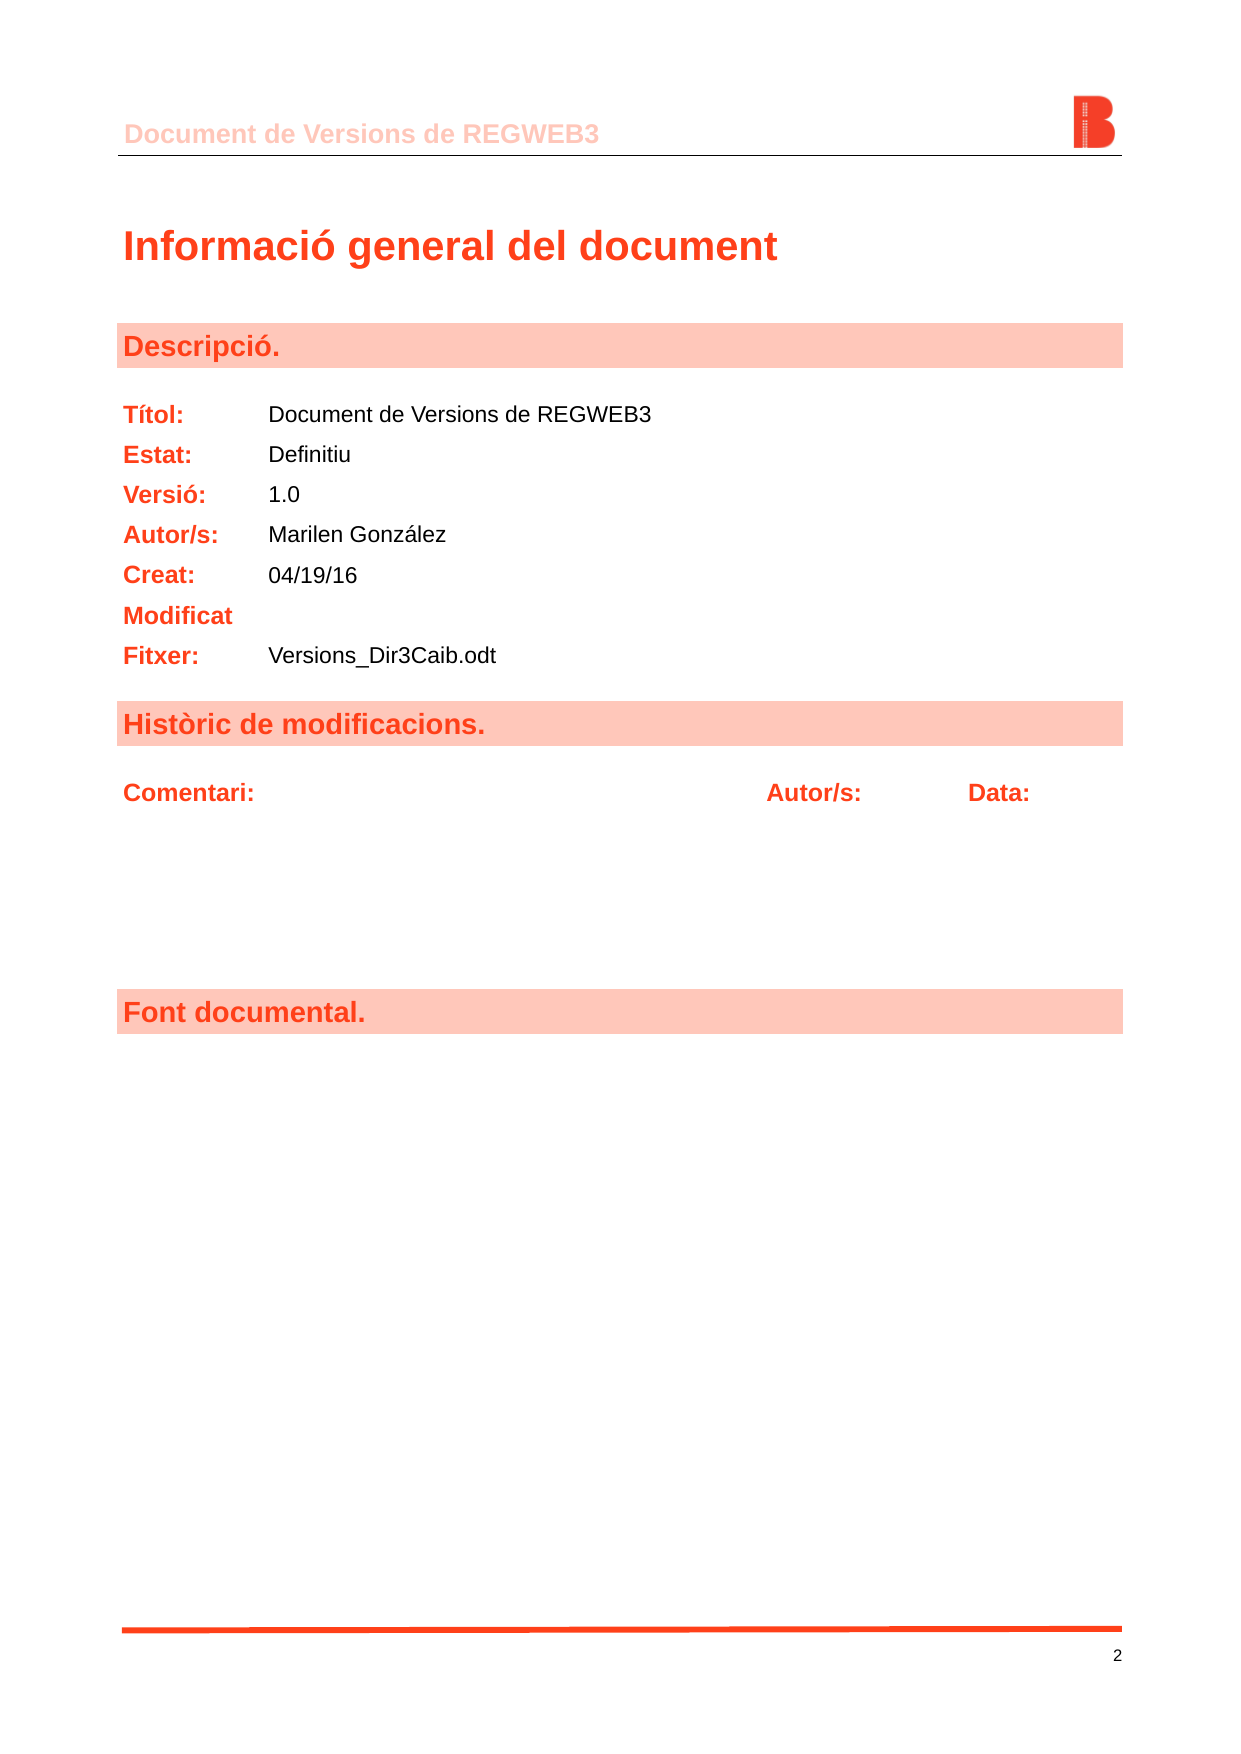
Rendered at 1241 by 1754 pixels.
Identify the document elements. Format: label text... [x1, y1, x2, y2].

table_cell [117, 746, 1123, 772]
table_cell Autor/s: [117, 515, 262, 555]
table_cell Autor/s: [760, 772, 962, 812]
table_cell Descripció. [117, 323, 1123, 368]
table_cell Definitiu [262, 434, 1123, 474]
picture [1072, 94, 1117, 150]
table_cell [117, 850, 760, 888]
table_cell [760, 812, 962, 850]
table_cell [117, 1034, 1123, 1060]
table_cell Històric de modificacions. [117, 701, 1123, 746]
table_cell Comentari: [117, 772, 760, 812]
table_cell Marilen González [262, 515, 1123, 555]
table_cell [117, 926, 760, 963]
table_cell Versions_Dir3Caib.odt [262, 635, 1123, 675]
table_cell [117, 1098, 1123, 1138]
table_cell [117, 675, 1123, 701]
table_cell [117, 888, 760, 926]
table_cell Font documental. [117, 989, 1123, 1034]
table_cell 19/04/16 [262, 555, 1123, 595]
table_cell Versió: [117, 474, 262, 514]
table_header Informació general del document [117, 216, 1123, 323]
table_cell 1.0 [262, 474, 1123, 514]
table_cell [760, 888, 962, 926]
table_cell Modificat [117, 595, 262, 635]
table_cell [962, 850, 1123, 888]
table_cell [760, 926, 962, 963]
table_cell Títol: [117, 394, 262, 434]
table_cell [117, 1138, 1123, 1176]
table_cell [117, 368, 1123, 394]
table_cell [262, 595, 1123, 635]
table_cell [117, 964, 1123, 989]
table_cell [962, 888, 1123, 926]
table_cell [962, 812, 1123, 850]
table_cell Creat: [117, 555, 262, 595]
table_cell [760, 850, 962, 888]
table_cell [962, 926, 1123, 963]
table_cell Document de Versions de REGWEB3 [262, 394, 1123, 434]
table_cell [117, 1060, 1123, 1098]
table_cell [117, 812, 760, 850]
table_cell Data: [962, 772, 1123, 812]
table_cell Fitxer: [117, 635, 262, 675]
table_cell Estat: [117, 434, 262, 474]
